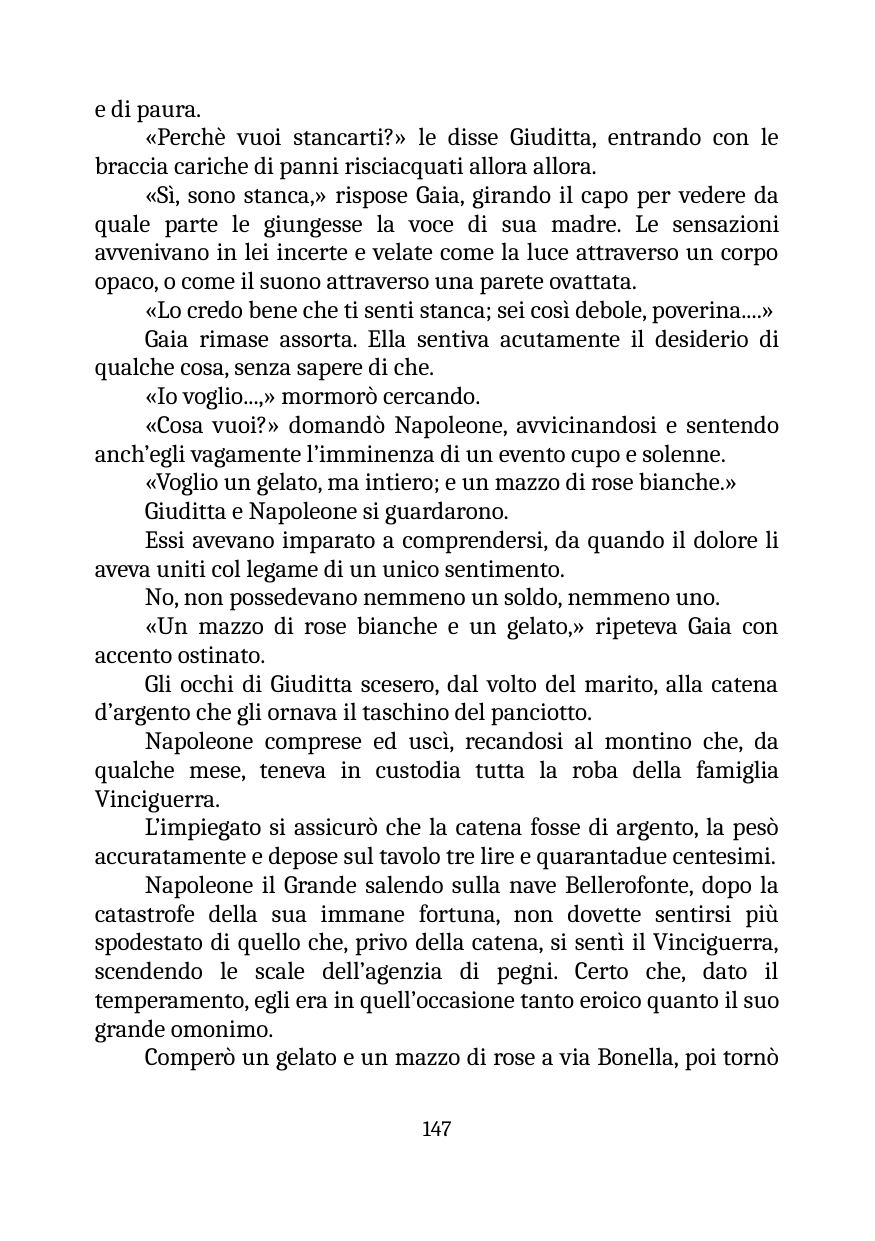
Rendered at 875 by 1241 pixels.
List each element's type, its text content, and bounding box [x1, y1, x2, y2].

text Comperò un gelato e un mazzo di rose a via Bonella, poi tornò [94, 1043, 779, 1072]
text L’impiegato si assicurò che la catena fosse di argento, la pesò accuratamente e depose sul tavolo tre lire e quarantadue centesimi. [94, 813, 779, 871]
text No, non possedevano nemmeno un soldo, nemmeno uno. [94, 583, 779, 612]
text «Perchè vuoi stancarti?» le disse Giuditta, entrando con le braccia cariche di panni risciacquati allora allora. [94, 123, 779, 181]
text Giuditta e Napoleone si guardarono. [94, 497, 779, 526]
text Gaia rimase assorta. Ella sentiva acutamente il desiderio di qualche cosa, senza sapere di che. [94, 324, 779, 382]
text «Voglio un gelato, ma intiero; e un mazzo di rose bianche.» [94, 468, 779, 497]
text «Lo credo bene che ti senti stanca; sei così debole, poverina....» [94, 296, 779, 324]
text Napoleone comprese ed uscì, recandosi al montino che, da qualche mese, teneva in custodia tutta la roba della famiglia Vinciguerra. [94, 727, 779, 813]
text «Sì, sono stanca,» rispose Gaia, girando il capo per vedere da quale parte le giungesse la voce di sua madre. Le sensazioni avvenivano in lei incerte e velate come la luce attraverso un corpo opaco, o come il suono attraverso una parete ovattata. [94, 181, 779, 296]
text «Cosa vuoi?» domandò Napoleone, avvicinandosi e sentendo anch’egli vagamente l’imminenza di un evento cupo e solenne. [94, 411, 779, 468]
text «Un mazzo di rose bianche e un gelato,» ripeteva Gaia con accento ostinato. [94, 612, 779, 669]
text Essi avevano imparato a comprendersi, da quando il dolore li aveva uniti col legame di un unico sentimento. [94, 526, 779, 583]
text Gli occhi di Giuditta scesero, dal volto del marito, alla catena d’argento che gli ornava il taschino del panciotto. [94, 669, 779, 727]
text «Io voglio...,» mormorò cercando. [94, 382, 779, 411]
text e di paura. [94, 94, 779, 123]
text Napoleone il Grande salendo sulla nave Bellerofonte, dopo la catastrofe della sua immane fortuna, non dovette sentirsi più spodestato di quello che, privo della catena, si sentì il Vinciguerra, scendendo le scale dell’agenzia di pegni. Certo che, dato il temperamento, egli era in quell’occasione tanto eroico quanto il suo grande omonimo. [94, 871, 779, 1043]
